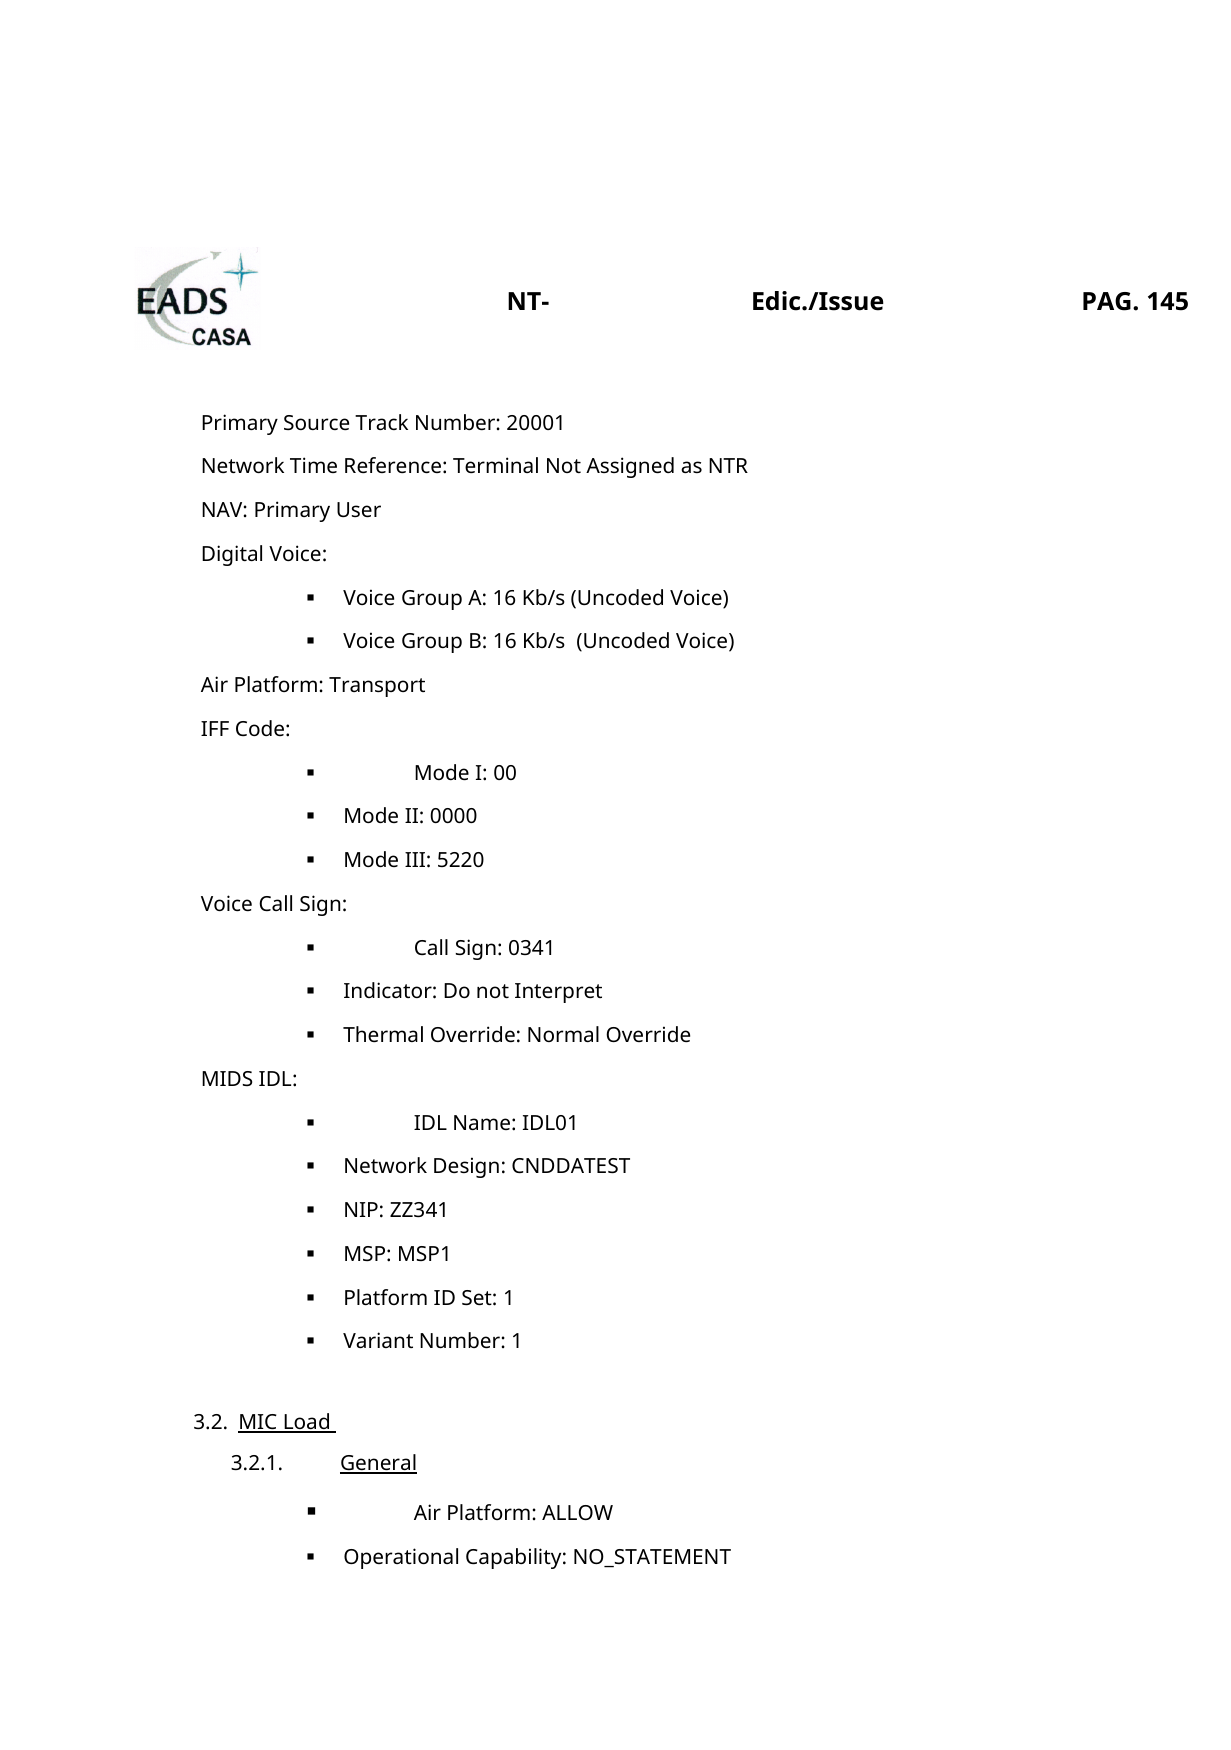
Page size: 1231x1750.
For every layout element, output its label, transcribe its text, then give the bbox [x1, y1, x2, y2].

list Operational Capability: NO_STATEMENT [306, 1533, 1112, 1570]
text Primary Source Track Number: 20001 [201, 399, 1083, 436]
list Platform ID Set: 1 [306, 1274, 1112, 1311]
list NIP: ZZ341 [306, 1186, 1112, 1224]
list Variant Number: 1 [306, 1317, 1112, 1355]
text Network Time Reference: Terminal Not Assigned as NTR [201, 442, 1083, 480]
list Mode I: 00 [306, 749, 1112, 786]
list Network Design: CNDDATEST [306, 1142, 1112, 1180]
list Air Platform: ALLOW [306, 1489, 1112, 1526]
text MIDS IDL: [201, 1055, 1083, 1092]
text NAV: Primary User [201, 486, 1083, 524]
list Voice Group A: 16 Kb/s (Uncoded Voice) [306, 574, 1112, 611]
list MSP: MSP1 [306, 1230, 1112, 1267]
list General [231, 1448, 1112, 1476]
list Thermal Override: Normal Override [306, 1011, 1112, 1049]
text IFF Code: [201, 705, 1083, 742]
list Voice Group B: 16 Kb/s (Uncoded Voice) [306, 617, 1112, 655]
list IDL Name: IDL01 [306, 1099, 1112, 1136]
list Call Sign: 0341 [306, 924, 1112, 961]
list MIC Load [193, 1407, 1112, 1436]
text Digital Voice: [201, 530, 1083, 567]
text Air Platform: Transport [201, 661, 1083, 699]
list Mode III: 5220 [306, 836, 1112, 874]
list Indicator: Do not Interpret [306, 967, 1112, 1005]
picture [134, 247, 261, 350]
text Voice Call Sign: [201, 880, 1083, 917]
list Mode II: 0000 [306, 792, 1112, 830]
